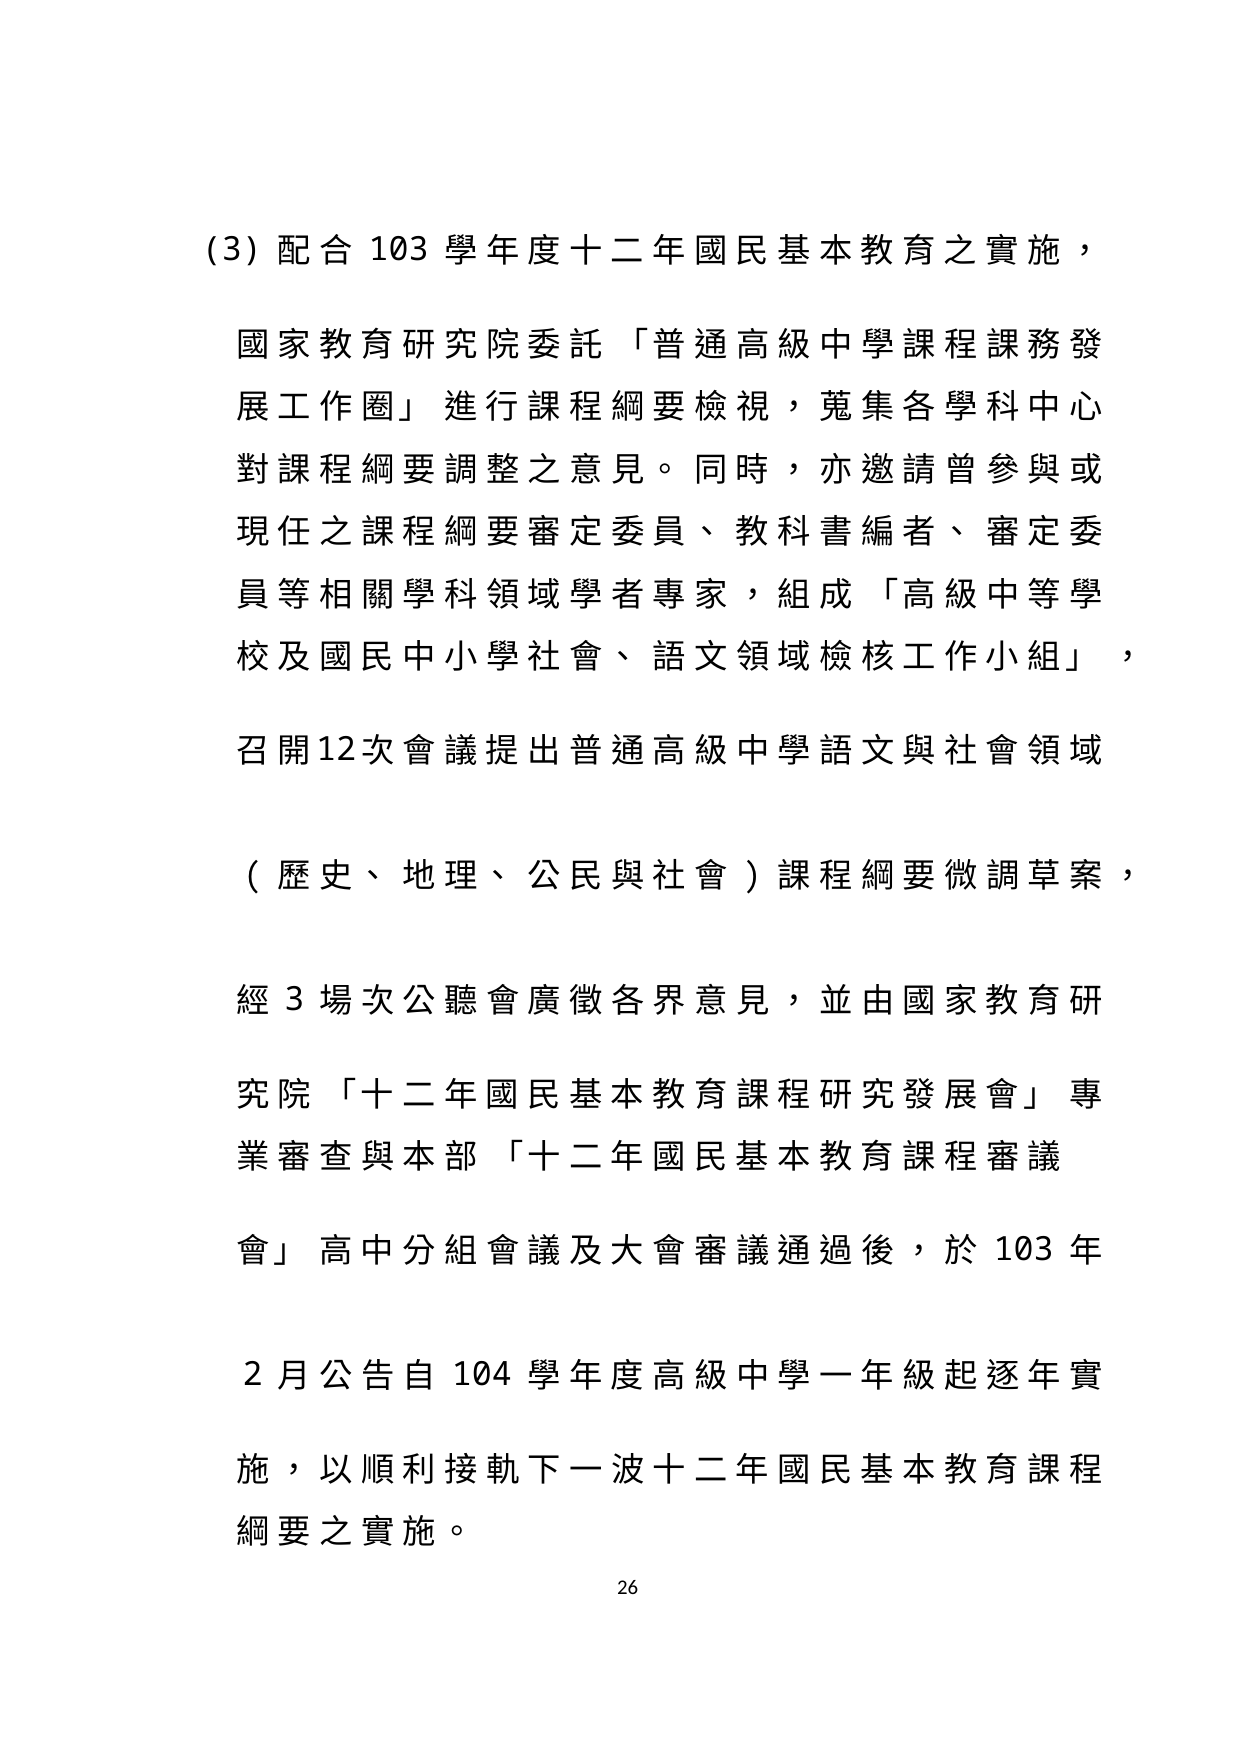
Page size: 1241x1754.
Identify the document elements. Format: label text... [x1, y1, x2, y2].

text (3)配合103學年度十二年國民基本教育之實施，國家教育研究院委託「普通高級中學課程課務發展工作圈」進行課程綱要檢視，蒐集各學科中心對課程綱要調整之意見。同時，亦邀請曾參與或現任之課程綱要審定委員、教科書編者、審定委員等相關學科領域學者專家，組成「高級中等學校及國民中小學社會、語文領域檢核工作小組」，召開12次會議提出普通高級中學語文與社會領域(歷史、地理、公民與社會)課程綱要微調草案，經3場次公聽會廣徵各界意見，並由國家教育研究院「十二年國民基本教育課程研究發展會」專業審查與本部「十二年國民基本教育課程審議會」高中分組會議及大會審議通過後，於103年2月公告自104學年度高級中學一年級起逐年實施，以順利接軌下一波十二年國民基本教育課程綱要之實施。 [178, 175, 1107, 1550]
